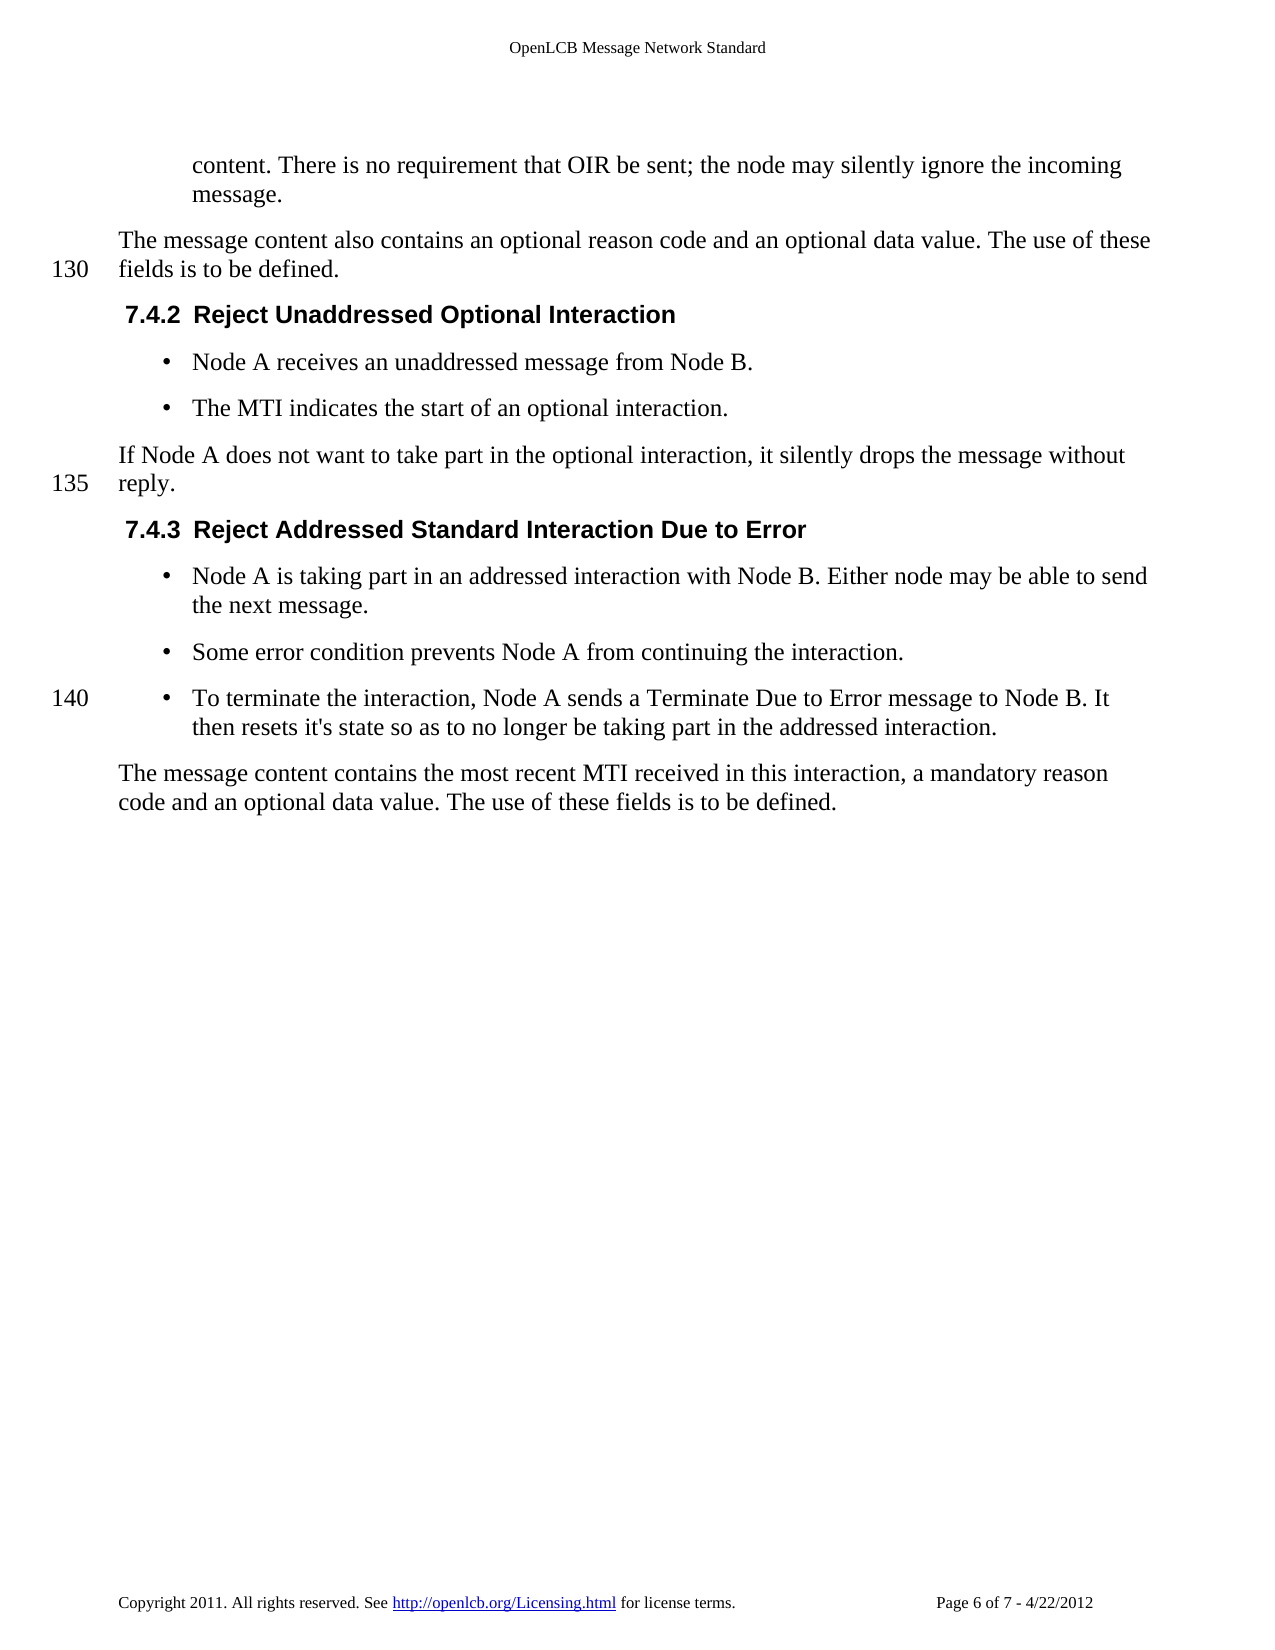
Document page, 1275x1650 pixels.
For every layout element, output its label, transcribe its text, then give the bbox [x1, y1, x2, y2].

list Node A is taking part in an addressed interaction with Node B. Either node may be able to send the next message. [162, 561, 1157, 619]
list Some error condition prevents Node A from continuing the interaction. [162, 637, 1157, 665]
text If Node A does not want to take part in the optional interaction, it silently drops the message without reply. [118, 440, 1157, 497]
list To terminate the interaction, Node A sends a Terminate Due to Error message to Node B. It then resets it's state so as to no longer be taking part in the addressed interaction. [162, 683, 1157, 741]
text The message content also contains an optional reason code and an optional data value. The use of these fields is to be defined. [118, 225, 1157, 283]
text The message content contains the most recent MTI received in this interaction, a mandatory reason code and an optional data value. The use of these fields is to be defined. [118, 758, 1157, 816]
list content. There is no requirement that OIR be sent; the node may silently ignore the incoming message. [162, 150, 1157, 207]
subtitle Reject Addressed Standard Interaction Due to Error [118, 515, 1157, 544]
list The MTI indicates the start of an optional interaction. [162, 393, 1157, 422]
subtitle Reject Unaddressed Optional Interaction [118, 300, 1157, 329]
list Node A receives an unaddressed message from Node B. [162, 347, 1157, 376]
